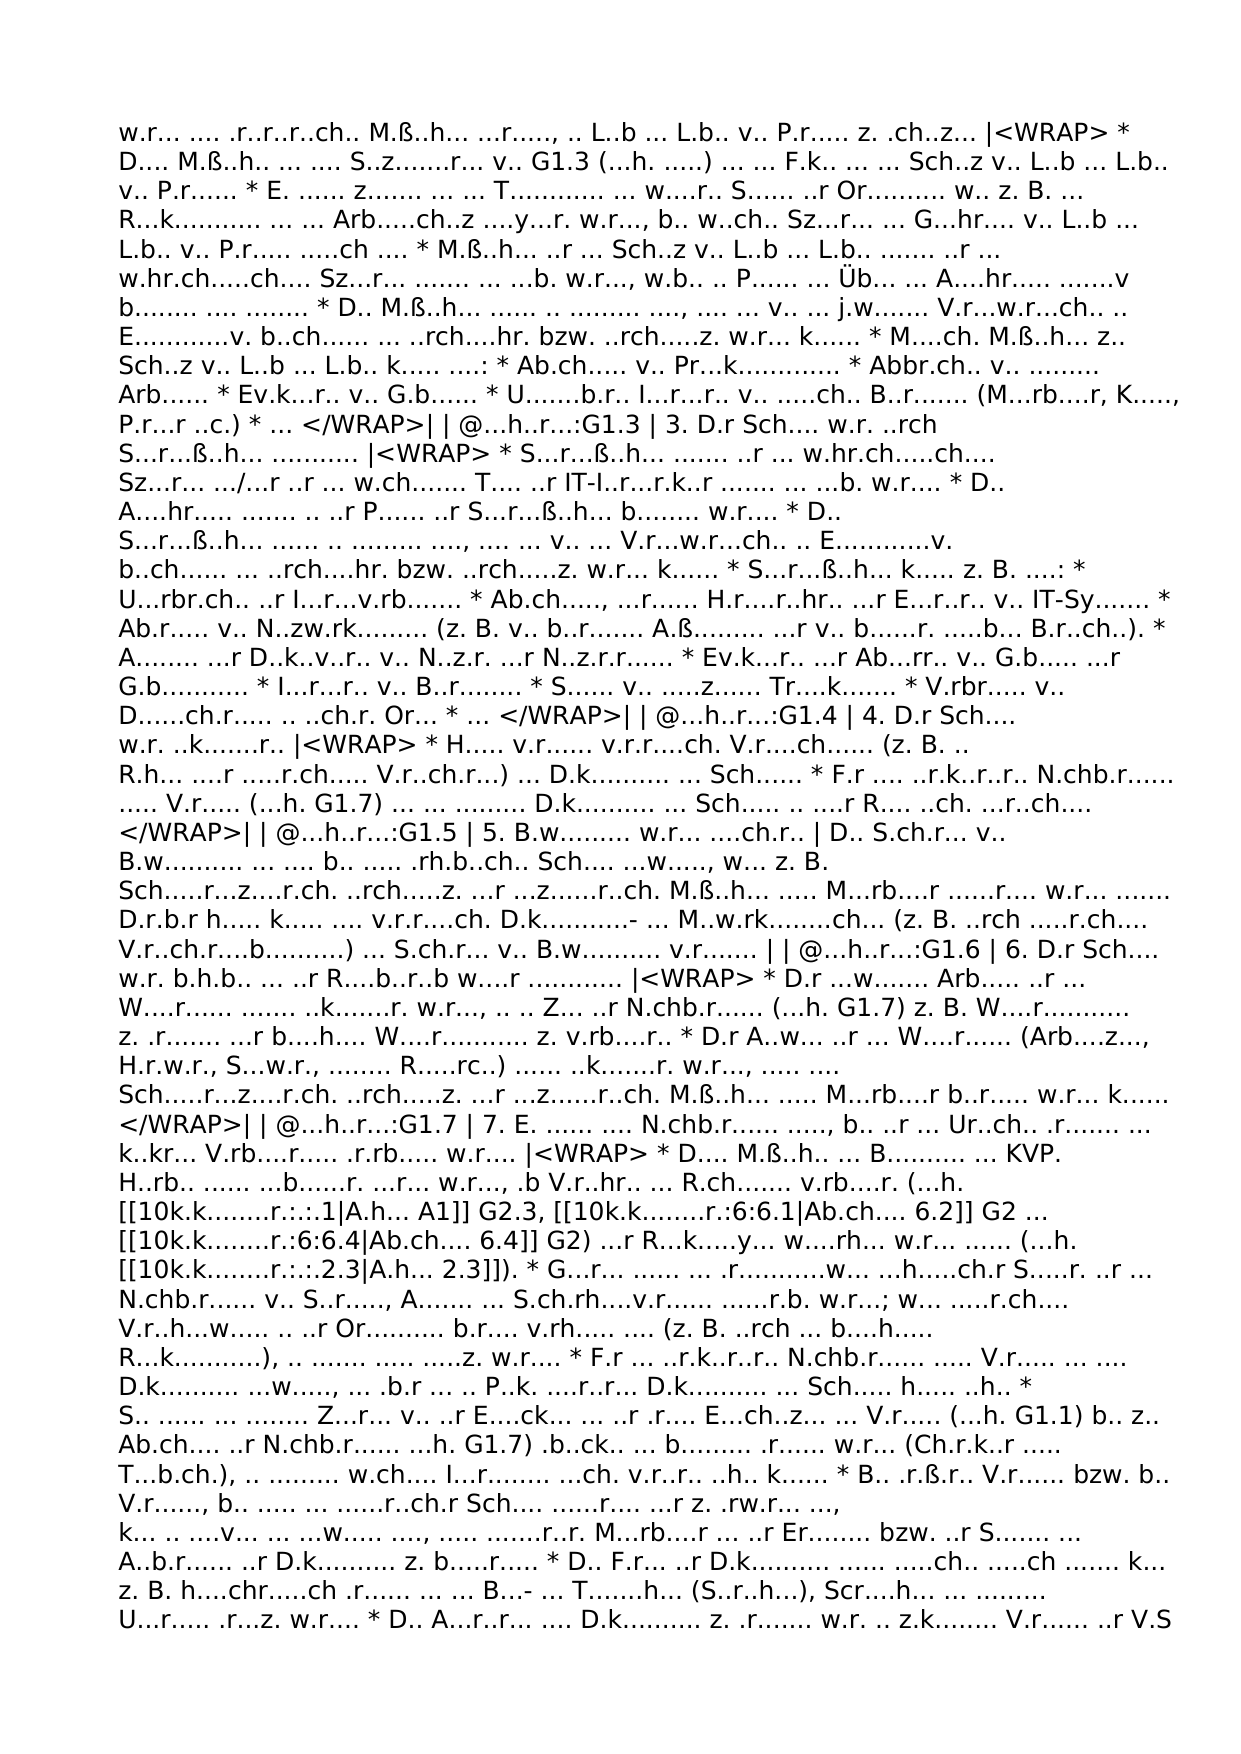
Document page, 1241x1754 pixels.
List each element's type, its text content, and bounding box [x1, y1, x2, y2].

text w.r... .... .r..r..r..ch.. M.ß..h... ...r....., .. L..b ... L.b.. v.. P.r..... z. .ch..z... |<WRAP> * D.... M.ß..h.. ... .... S..z.......r... v.. G1.3 (...h. .....) ... ... F.k.. ... ... Sch..z v.. L..b ... L.b.. v.. P.r...... * E. ...... z....... ... ... T............ ... w....r.. S...... ..r Or.......... w.. z. B. ... R...k........... ... ... Arb.....ch..z ....y...r. w.r..., b.. w..ch.. Sz...r... ... G...hr.... v.. L..b ... L.b.. v.. P.r..... .....ch .... * M.ß..h... ..r ... Sch..z v.. L..b ... L.b.. ....... ..r ... w.hr.ch.....ch.... Sz...r... ....... ... ...b. w.r..., w.b.. .. P...... ... Üb... ... A....hr..... .......v b........ .... ........ * D.. M.ß..h... ...... .. ......... ...., .... ... v.. ... j.w....... V.r...w.r...ch.. .. E............v. b..ch...... ... ..rch....hr. bzw. ..rch.....z. w.r... k...... * M....ch. M.ß..h... z.. Sch..z v.. L..b ... L.b.. k..... ....: * Ab.ch..... v.. Pr...k............. * Abbr.ch.. v.. ......... Arb...... * Ev.k...r.. v.. G.b...... * U.......b.r.. I...r...r.. v.. .....ch.. B..r....... (M...rb....r, K....., P.r...r ..c.) * ... </WRAP>| | @...h..r...:G1.3 | 3. D.r Sch.... w.r. ..rch S...r...ß..h... ........... |<WRAP> * S...r...ß..h... ....... ..r ... w.hr.ch.....ch.... Sz...r... .../...r ..r ... w.ch....... T.... ..r IT-I..r...r.k..r ....... ... ...b. w.r.... * D.. A....hr..... ....... .. ..r P...... ..r S...r...ß..h... b........ w.r.... * D.. S...r...ß..h... ...... .. ......... ...., .... ... v.. ... V.r...w.r...ch.. .. E............v. b..ch...... ... ..rch....hr. bzw. ..rch.....z. w.r... k...... * S...r...ß..h... k..... z. B. ....: * U...rbr.ch.. ..r I...r...v.rb....... * Ab.ch....., ...r...... H.r....r..hr.. ...r E...r..r.. v.. IT-Sy....... * Ab.r..... v.. N..zw.rk......... (z. B. v.. b..r....... A.ß......... ...r v.. b......r. .....b... B.r..ch..). * A........ ...r D..k..v..r.. v.. N..z.r. ...r N..z.r.r...... * Ev.k...r.. ...r Ab...rr.. v.. G.b..... ...r G.b........... * I...r...r.. v.. B..r........ * S...... v.. .....z...... Tr....k....... * V.rbr..... v.. D......ch.r..... .. ..ch.r. Or... * ... </WRAP>| | @...h..r...:G1.4 | 4. D.r Sch.... w.r. ..k.......r.. |<WRAP> * H..... v.r...... v.r.r....ch. V.r....ch...... (z. B. .. R.h... ....r .....r.ch..... V.r..ch.r...) ... D.k.......... ... Sch...... * F.r .... ..r.k..r..r.. N.chb.r...... ..... V.r..... (...h. G1.7) ... ... ......... D.k.......... ... Sch..... .. ....r R.... ..ch. ...r..ch.... </WRAP>| | @...h..r...:G1.5 | 5. B.w......... w.r... ....ch.r.. | D.. S.ch.r... v.. B.w.......... ... .... b.. ..... .rh.b..ch.. Sch.... ...w....., w... z. B. Sch.....r...z....r.ch. ..rch.....z. ...r ...z......r..ch. M.ß..h... ..... M...rb....r ......r.... w.r... ....... D.r.b.r h..... k..... .... v.r.r....ch. D.k...........- ... M..w.rk........ch... (z. B. ..rch .....r.ch.... V.r..ch.r....b..........) ... S.ch.r... v.. B.w.......... v.r....... | | @...h..r...:G1.6 | 6. D.r Sch.... w.r. b.h.b.. ... ..r R....b..r..b w....r ............ |<WRAP> * D.r ...w....... Arb..... ..r ... W....r...... ....... ..k.......r. w.r..., .. .. Z... ..r N.chb.r...... (...h. G1.7) z. B. W....r........... z. .r....... ...r b....h.... W....r........... z. v.rb....r.. * D.r A..w... ..r ... W....r...... (Arb....z..., H.r.w.r., S...w.r., ........ R.....rc..) ...... ..k.......r. w.r..., ..... .... Sch.....r...z....r.ch. ..rch.....z. ...r ...z......r..ch. M.ß..h... ..... M...rb....r b..r..... w.r... k...... </WRAP>| | @...h..r...:G1.7 | 7. E. ...... .... N.chb.r...... ....., b.. ..r ... Ur..ch.. .r....... ... k..kr... V.rb....r..... .r.rb..... w.r.... |<WRAP> * D.... M.ß..h.. ... B.......... ... KVP. H..rb.. ...... ...b......r. ...r... w.r..., .b V.r..hr.. ... R.ch....... v.rb....r. (...h. [[10k.k........r.:.:.1|A.h... A1]] G2.3, [[10k.k........r.:6:6.1|Ab.ch.... 6.2]] G2 ... [[10k.k........r.:6:6.4|Ab.ch.... 6.4]] G2) ...r R...k.....y... w....rh... w.r... ...... (...h. [[10k.k........r.:.:.2.3|A.h... 2.3]]). * G...r... ...... ... .r...........w... ...h.....ch.r S.....r. ..r ... N.chb.r...... v.. S..r....., A....... ... S.ch.rh....v.r...... ......r.b. w.r...; w... .....r.ch.... V.r..h...w..... .. ..r Or.......... b.r.... v.rh..... .... (z. B. ..rch ... b....h..... R...k...........), .. ....... ..... .....z. w.r.... * F.r ... ..r.k..r..r.. N.chb.r...... ..... V.r..... ... .... D.k.......... ...w....., ... .b.r ... .. P..k. ....r..r... D.k.......... ... Sch..... h..... ..h.. * S.. ...... ... ........ Z...r... v.. ..r E....ck... ... ..r .r.... E...ch..z... ... V.r..... (...h. G1.1) b.. z.. Ab.ch.... ..r N.chb.r...... ...h. G1.7) .b..ck.. ... b......... .r...... w.r... (Ch.r.k..r ..... T...b.ch.), .. ......... w.ch.... I...r........ ...ch. v.r..r.. ..h.. k...... * B.. .r.ß.r.. V.r...... bzw. b.. V.r......, b.. ..... ... ......r..ch.r Sch.... ......r.... ...r z. .rw.r... ..., k... .. ....v... ... ...w..... ...., ..... .......r..r. M...rb....r ... ..r Er........ bzw. ..r S....... ... A..b.r...... ..r D.k.......... z. b.....r..... * D.. F.r... ..r D.k.......... ...... .....ch.. .....ch ....... k... z. B. h....chr.....ch .r...... ... ... B...- ... T.......h... (S..r..h...), Scr....h... ... ......... U...r..... .r...z. w.r.... * D.. A...r..r... .... D.k.......... z. .r....... w.r. .. z.k........ V.r...... ..r V.S [118, 118, 1181, 1635]
